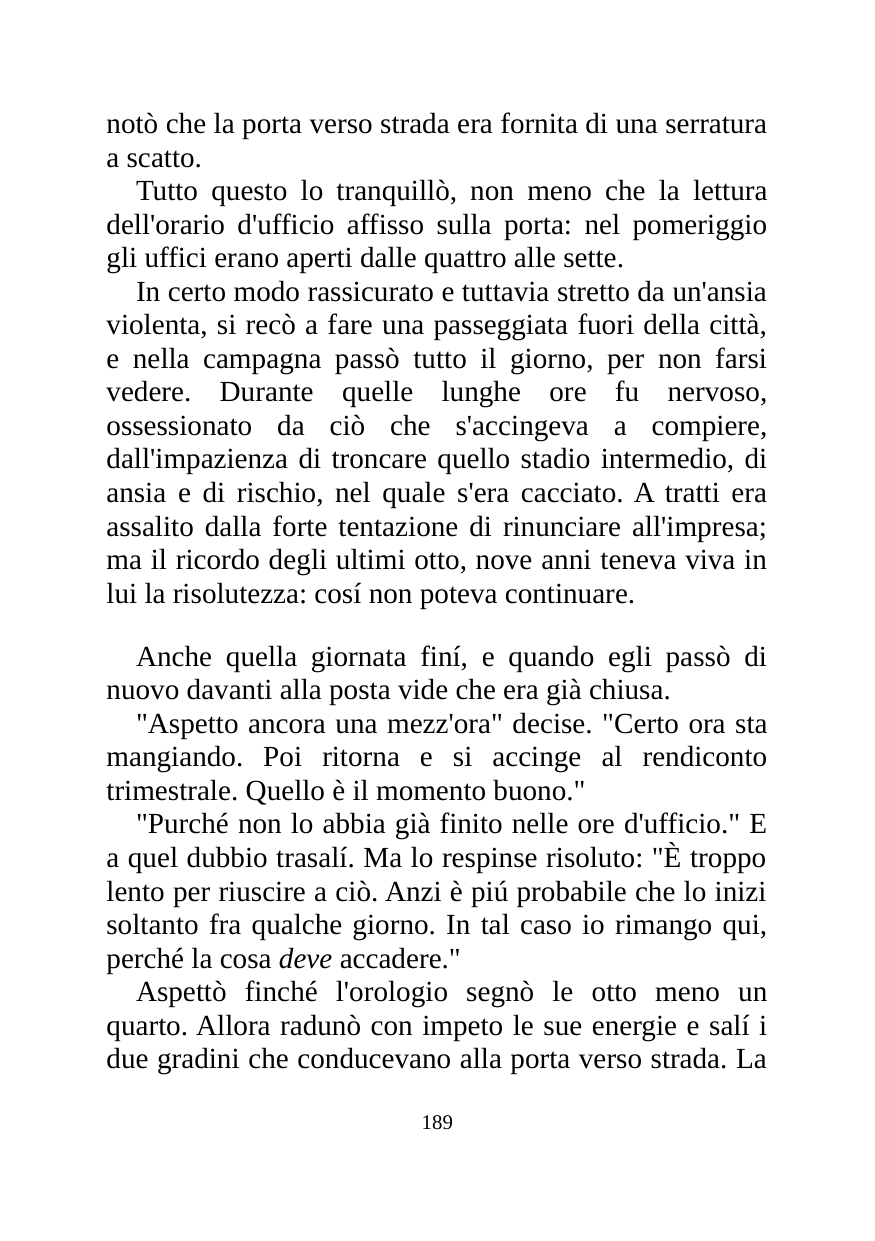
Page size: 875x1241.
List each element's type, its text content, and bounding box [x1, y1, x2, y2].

text Aspettò finché l'orologio segnò le otto meno un quarto. Allora radunò con impeto le sue energie e salí i due gradini che conducevano alla porta verso strada. La [106, 974, 768, 1075]
text "Aspetto ancora una mezz'ora" decise. "Certo ora sta mangiando. Poi ritorna e si accinge al rendiconto trimestrale. Quello è il momento buono." [106, 706, 768, 807]
text "Purché non lo abbia già finito nelle ore d'ufficio." E a quel dubbio trasalí. Ma lo respinse risoluto: "È troppo lento per riuscire a ciò. Anzi è piú probabile che lo inizi soltanto fra qualche giorno. In tal caso io rimango qui, perché la cosa deve accadere." [106, 807, 768, 974]
text notò che la porta verso strada era fornita di una serratura a scatto. [106, 106, 768, 173]
text Anche quella giornata finí, e quando egli passò di nuovo davanti alla posta vide che era già chiusa. [106, 639, 768, 706]
text In certo modo rassicurato e tuttavia stretto da un'ansia violenta, si recò a fare una passeggiata fuori della città, e nella campagna passò tutto il giorno, per non farsi vedere. Durante quelle lunghe ore fu nervoso, ossessionato da ciò che s'accingeva a compiere, dall'impazienza di troncare quello stadio intermedio, di ansia e di rischio, nel quale s'era cacciato. A tratti era assalito dalla forte tentazione di rinunciare all'impresa; ma il ricordo degli ultimi otto, nove anni teneva viva in lui la risolutezza: cosí non poteva continuare. [106, 274, 768, 609]
text Tutto questo lo tranquillò, non meno che la lettura dell'orario d'ufficio affisso sulla porta: nel pomeriggio gli uffici erano aperti dalle quattro alle sette. [106, 173, 768, 274]
